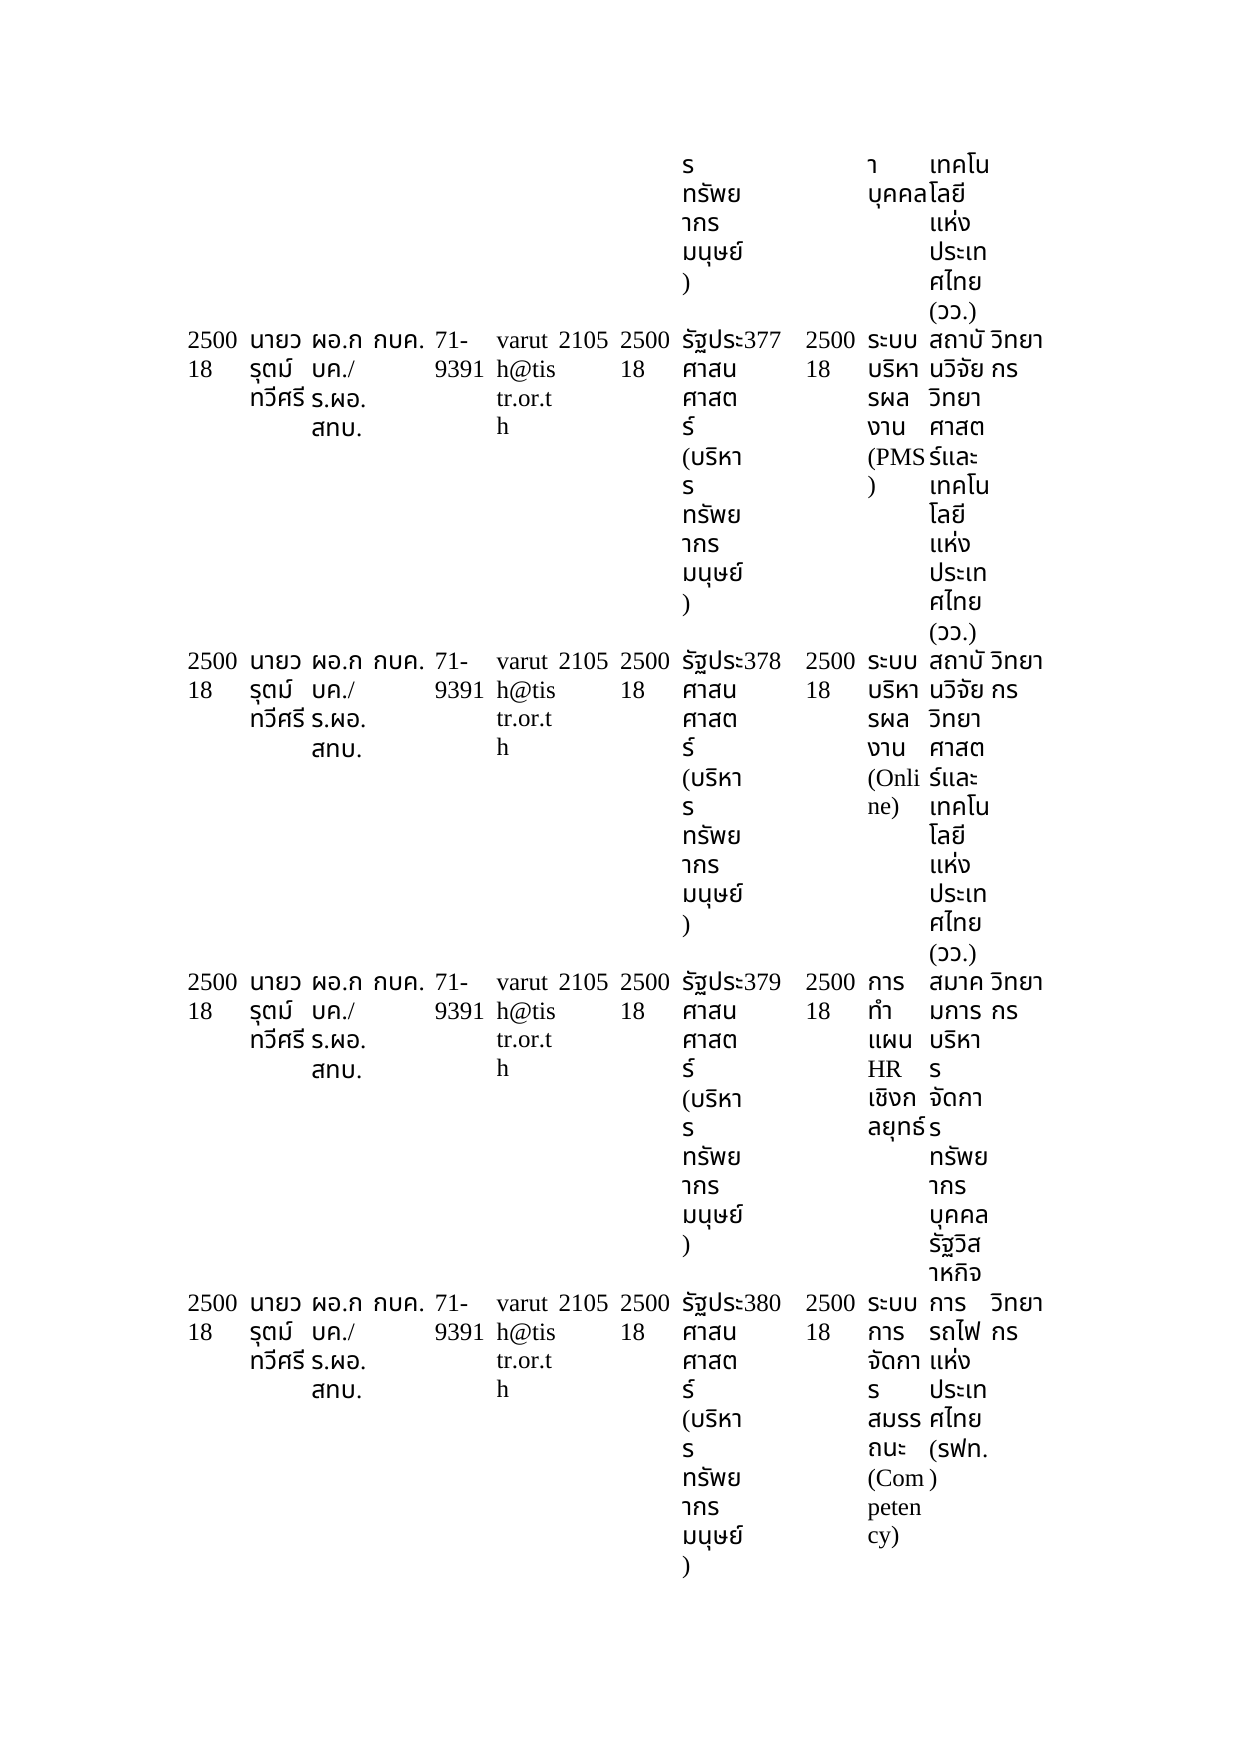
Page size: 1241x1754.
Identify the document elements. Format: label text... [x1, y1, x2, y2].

table_cell 2105 [558, 1288, 620, 1579]
table_cell วิทยากร [991, 325, 1053, 646]
table_cell สมาคมการบริหารจัดการทรัพยากรบุคคลรัฐวิสาหกิจ [929, 967, 991, 1288]
table_cell วิทยากร [991, 646, 1053, 967]
table_cell 250018 [188, 646, 249, 967]
table_cell ผอ.กบค./ร.ผอ.สทบ. [311, 325, 373, 646]
table_cell กบค. [373, 646, 434, 967]
table_cell เทคโนโลยีแห่งประเทศไทย (วว.) [929, 150, 991, 325]
table_cell 380 [744, 1288, 805, 1579]
table_cell ระบบบริหารผลงาน (PMS) [867, 325, 929, 646]
table_cell กบค. [373, 1288, 434, 1579]
table_cell [558, 150, 620, 325]
table_cell [991, 150, 1053, 325]
table_cell กบค. [373, 325, 434, 646]
table_cell 250018 [620, 1288, 682, 1579]
table_cell นายวรุตม์ ทวีศรี [249, 1288, 311, 1579]
table_cell สถาบันวิจัยวิทยาศาสตร์และเทคโนโลยีแห่งประเทศไทย (วว.) [929, 325, 991, 646]
table_cell นายวรุตม์ ทวีศรี [249, 325, 311, 646]
table_cell สถาบันวิจัยวิทยาศาสตร์และเทคโนโลยีแห่งประเทศไทย (วว.) [929, 646, 991, 967]
table_cell [496, 150, 558, 325]
table_cell 250018 [805, 1288, 867, 1579]
table_cell ผอ.กบค./ร.ผอ.สทบ. [311, 967, 373, 1288]
table_cell [620, 150, 682, 325]
table_cell 250018 [188, 325, 249, 646]
table_cell 250018 [188, 1288, 249, 1579]
table_cell ผอ.กบค./ร.ผอ.สทบ. [311, 646, 373, 967]
table_cell [373, 150, 434, 325]
table_cell varuth@tistr.or.th [496, 967, 558, 1288]
table_cell varuth@tistr.or.th [496, 325, 558, 646]
table_cell 71-9391 [435, 325, 496, 646]
table_cell 2105 [558, 325, 620, 646]
table_cell รัฐประศาสนศาสตร์ (บริหารทรัพยากรมนุษย์) [682, 967, 743, 1288]
table_cell 71-9391 [435, 967, 496, 1288]
table_cell 378 [744, 646, 805, 967]
table_cell varuth@tistr.or.th [496, 646, 558, 967]
table_cell 250018 [805, 967, 867, 1288]
table_cell รัฐประศาสนศาสตร์ (บริหารทรัพยากรมนุษย์) [682, 646, 743, 967]
table_cell รัฐประศาสนศาสตร์ (บริหารทรัพยากรมนุษย์) [682, 325, 743, 646]
table_cell าบุคคล [867, 150, 929, 325]
table_cell ระบบการจัดการสมรรถนะ (Competency) [867, 1288, 929, 1579]
table_cell 71-9391 [435, 1288, 496, 1579]
table_cell นายวรุตม์ ทวีศรี [249, 646, 311, 967]
table_cell 250018 [620, 646, 682, 967]
table_cell 379 [744, 967, 805, 1288]
table_cell ระบบบริหารผลงาน (Online) [867, 646, 929, 967]
table_cell 250018 [805, 646, 867, 967]
table_cell รัฐประศาสนศาสตร์ (บริหารทรัพยากรมนุษย์) [682, 1288, 743, 1579]
table_cell ผอ.กบค./ร.ผอ.สทบ. [311, 1288, 373, 1579]
table_cell 250018 [188, 967, 249, 1288]
table_cell รทรัพยากรมนุษย์) [682, 150, 743, 325]
table_cell 377 [744, 325, 805, 646]
table_cell วิทยากร [991, 1288, 1053, 1579]
table_cell varuth@tistr.or.th [496, 1288, 558, 1579]
table_cell การรถไฟแห่งประเทศไทย (รฟท.) [929, 1288, 991, 1579]
table_cell 250018 [620, 325, 682, 646]
table_cell [435, 150, 496, 325]
table_cell 2105 [558, 967, 620, 1288]
table_cell [744, 150, 805, 325]
table_cell 71-9391 [435, 646, 496, 967]
table_cell [805, 150, 867, 325]
table_cell นายวรุตม์ ทวีศรี [249, 967, 311, 1288]
table_cell กบค. [373, 967, 434, 1288]
table_cell 2105 [558, 646, 620, 967]
table_cell วิทยากร [991, 967, 1053, 1288]
table_cell [311, 150, 373, 325]
table_cell การทำแผน HR เชิงกลยุทธ์ [867, 967, 929, 1288]
table_cell [188, 150, 249, 325]
table_cell [249, 150, 311, 325]
table_cell 250018 [620, 967, 682, 1288]
table_cell 250018 [805, 325, 867, 646]
